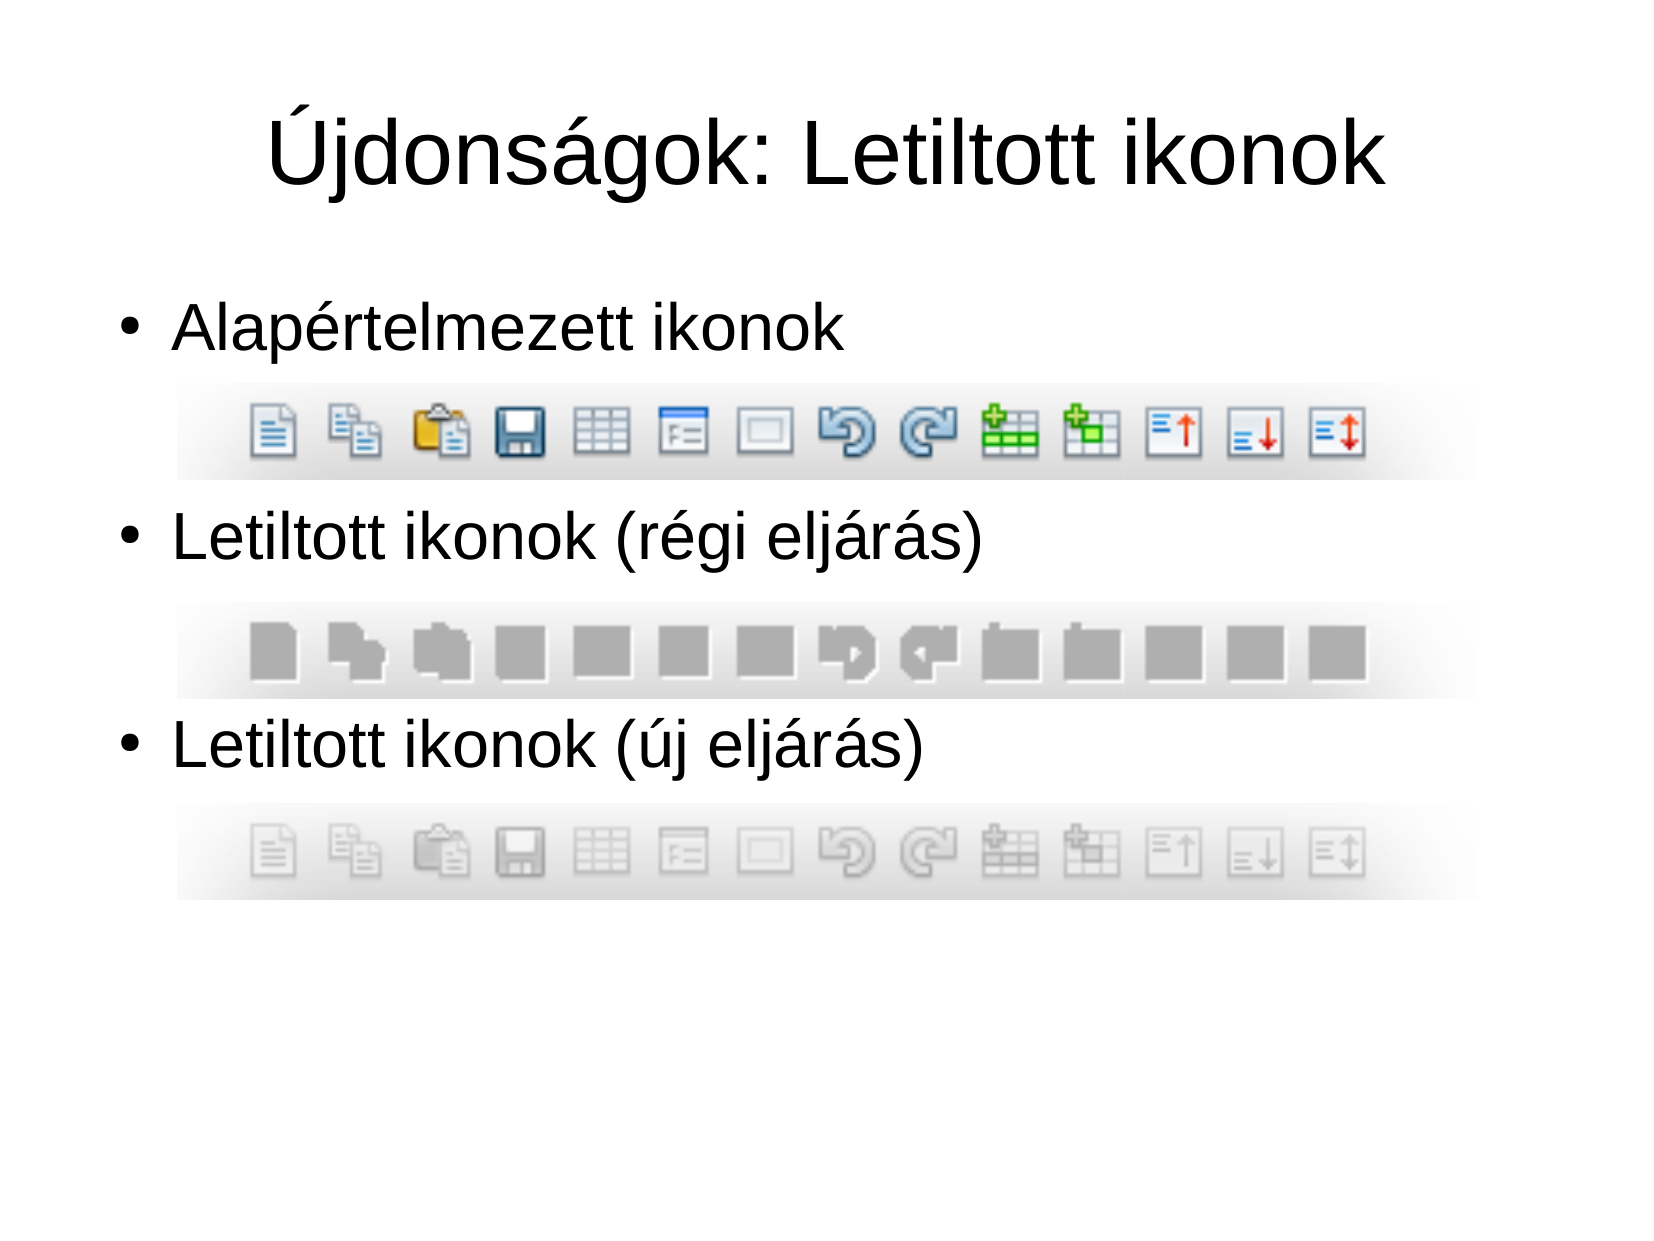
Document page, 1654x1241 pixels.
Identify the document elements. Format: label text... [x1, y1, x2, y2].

title Újdonságok: Letiltott ikonok [82, 56, 1571, 250]
picture [177, 803, 1477, 900]
picture [177, 383, 1477, 480]
picture [177, 602, 1477, 699]
list Alapértelmezett ikonok Letiltott ikonok (régi eljárás) Letiltott ikonok (új eljárás) [82, 290, 1571, 1109]
